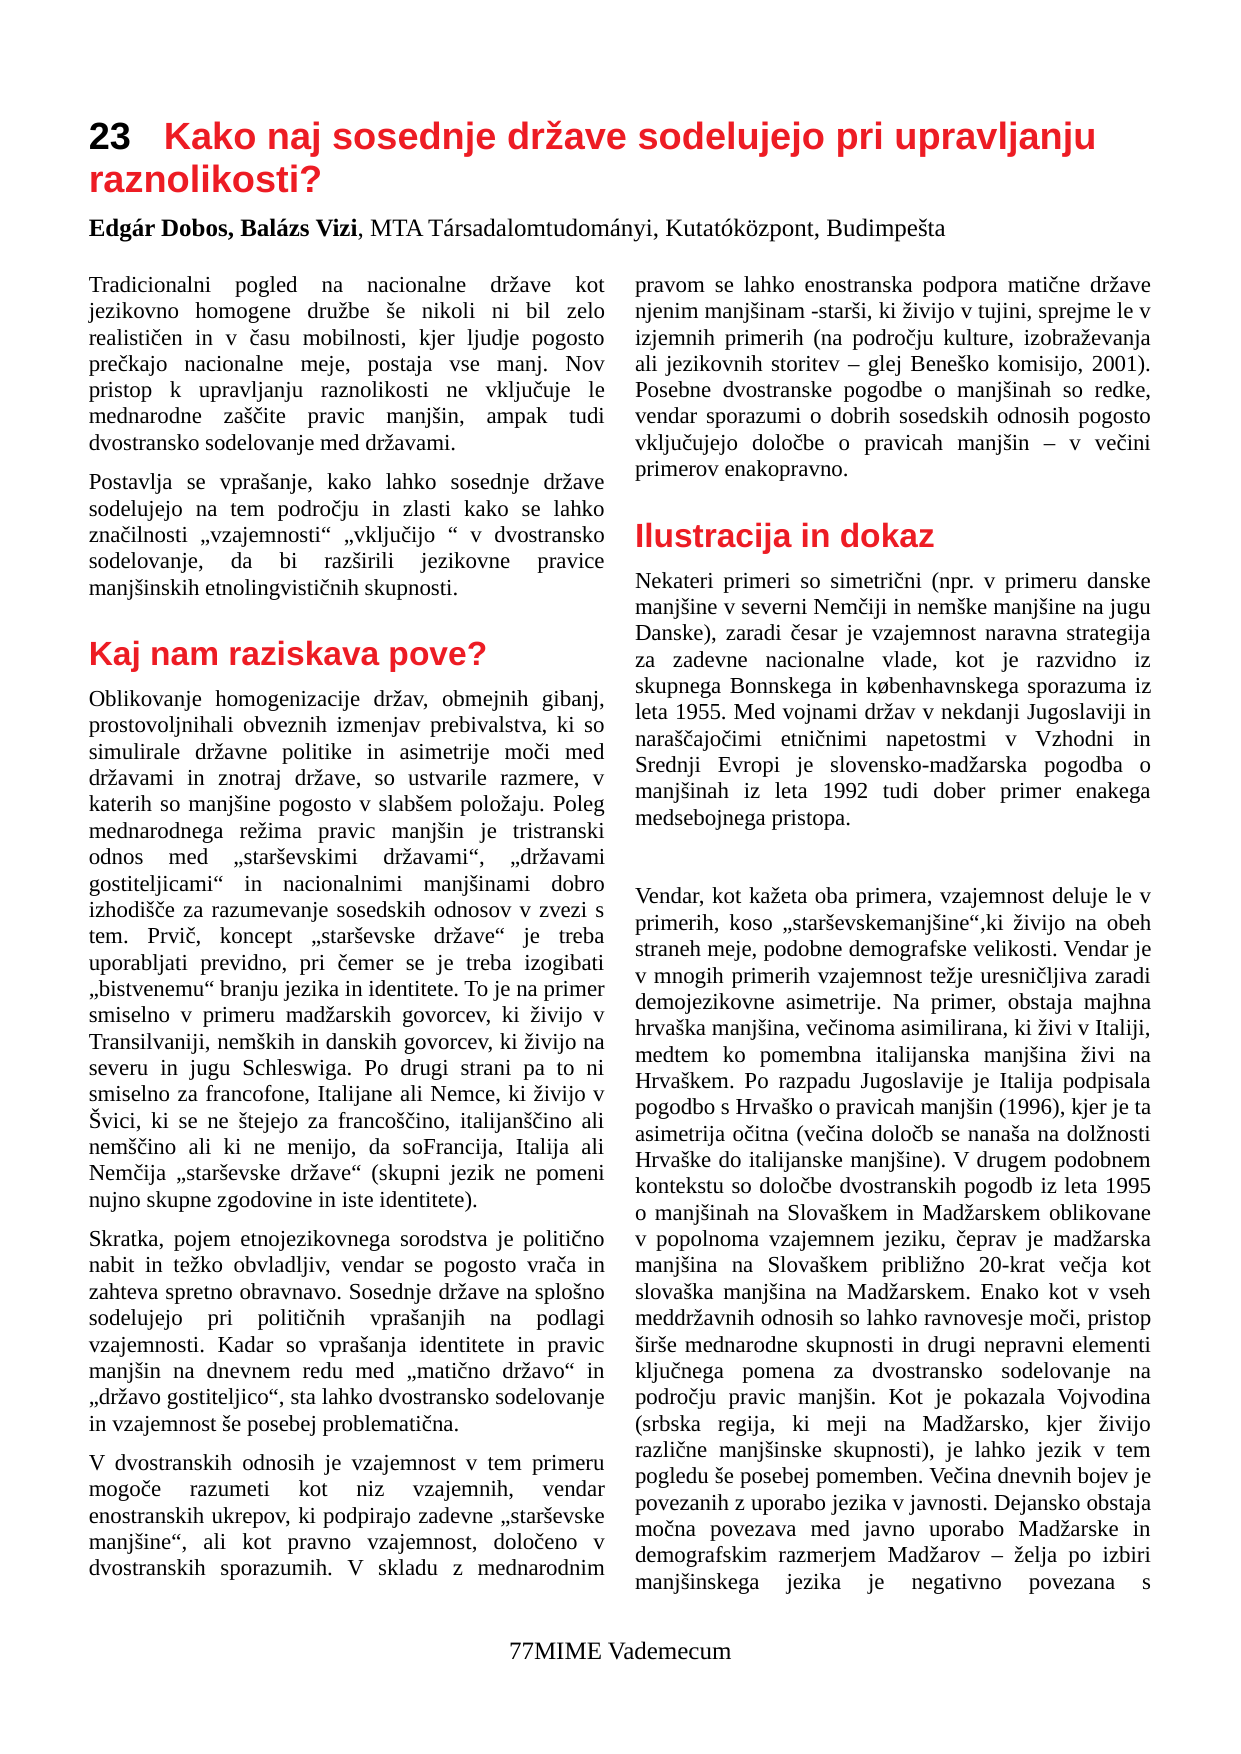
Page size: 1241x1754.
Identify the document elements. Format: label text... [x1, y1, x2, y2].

text Postavlja se vprašanje, kako lahko sosednje države sodelujejo na tem področju in zlasti kako se lahko značilnosti „vzajemnosti“ „vključijo “ v dvostransko sodelovanje, da bi razširili jezikovne pravice manjšinskih etnolingvističnih skupnosti. [88, 468, 605, 600]
text Nekateri primeri so simetrični (npr. v primeru danske manjšine v severni Nemčiji in nemške manjšine na jugu Danske), zaradi česar je vzajemnost naravna strategija za zadevne nacionalne vlade, kot je razvidno iz skupnega Bonnskega in københavnskega sporazuma iz leta 1955. Med vojnami držav v nekdanji Jugoslaviji in naraščajočimi etničnimi napetostmi v Vzhodni in Srednji Evropi je slovensko-madžarska pogodba o manjšinah iz leta 1992 tudi dober primer enakega medsebojnega pristopa. [635, 567, 1152, 830]
text Skratka, pojem etnojezikovnega sorodstva je politično nabit in težko obvladljiv, vendar se pogosto vrača in zahteva spretno obravnavo. Sosednje države na splošno sodelujejo pri političnih vprašanjih na podlagi vzajemnosti. Kadar so vprašanja identitete in pravic manjšin na dnevnem redu med „matično državo“ in „državo gostiteljico“, sta lahko dvostransko sodelovanje in vzajemnost še posebej problematična. [88, 1225, 605, 1436]
text Tradicionalni pogled na nacionalne države kot jezikovno homogene družbe še nikoli ni bil zelo realističen in v času mobilnosti, kjer ljudje pogosto prečkajo nacionalne meje, postaja vse manj. Nov pristop k upravljanju raznolikosti ne vključuje le mednarodne zaščite pravic manjšin, ampak tudi dvostransko sodelovanje med državami. [88, 271, 605, 455]
subtitle Ilustracija in dokaz [635, 516, 1152, 554]
text pravom se lahko enostranska podpora matične države njenim manjšinam -starši, ki živijo v tujini, sprejme le v izjemnih primerih (na področju kulture, izobraževanja ali jezikovnih storitev – glej Beneško komisijo, 2001). Posebne dvostranske pogodbe o manjšinah so redke, vendar sporazumi o dobrih sosedskih odnosih pogosto vključujejo določbe o pravicah manjšin – v večini primerov enakopravno. [635, 271, 1152, 482]
subtitle Kaj nam raziskava pove? [88, 634, 605, 673]
subtitle Kako naj sosednje države sodelujejo pri upravljanju raznolikosti? [88, 113, 1152, 201]
text V dvostranskih odnosih je vzajemnost v tem primeru mogoče razumeti kot niz vzajemnih, vendar enostranskih ukrepov, ki podpirajo zadevne „starševske manjšine“, ali kot pravno vzajemnost, določeno v dvostranskih sporazumih. V skladu z mednarodnim [88, 1449, 605, 1581]
text Vendar, kot kažeta oba primera, vzajemnost deluje le v primerih, koso „starševskemanjšine“,ki živijo na obeh straneh meje, podobne demografske velikosti. Vendar je v mnogih primerih vzajemnost težje uresničljiva zaradi demojezikovne asimetrije. Na primer, obstaja majhna hrvaška manjšina, večinoma asimilirana, ki živi v Italiji, medtem ko pomembna italijanska manjšina živi na Hrvaškem. Po razpadu Jugoslavije je Italija podpisala pogodbo s Hrvaško o pravicah manjšin (1996), kjer je ta asimetrija očitna (večina določb se nanaša na dolžnosti Hrvaške do italijanske manjšine). V drugem podobnem kontekstu so določbe dvostranskih pogodb iz leta 1995 o manjšinah na Slovaškem in Madžarskem oblikovane v popolnoma vzajemnem jeziku, čeprav je madžarska manjšina na Slovaškem približno 20-krat večja kot slovaška manjšina na Madžarskem. Enako kot v vseh meddržavnih odnosih so lahko ravnovesje moči, pristop širše mednarodne skupnosti in drugi nepravni elementi ključnega pomena za dvostransko sodelovanje na področju pravic manjšin. Kot je pokazala Vojvodina (srbska regija, ki meji na Madžarsko, kjer živijo različne manjšinske skupnosti), je lahko jezik v tem pogledu še posebej pomemben. Večina dnevnih bojev je povezanih z uporabo jezika v javnosti. Dejansko obstaja močna povezava med javno uporabo Madžarske in demografskim razmerjem Madžarov – želja po izbiri manjšinskega jezika je negativno povezana s [635, 883, 1152, 1594]
text Edgár Dobos, Balázs Vizi, MTA Társadalomtudományi, Kutatóközpont, Budimpešta [88, 213, 1152, 242]
text Oblikovanje homogenizacije držav, obmejnih gibanj, prostovoljnihali obveznih izmenjav prebivalstva, ki so simulirale državne politike in asimetrije moči med državami in znotraj države, so ustvarile razmere, v katerih so manjšine pogosto v slabšem položaju. Poleg mednarodnega režima pravic manjšin je tristranski odnos med „starševskimi državami“, „državami gostiteljicami“ in nacionalnimi manjšinami dobro izhodišče za razumevanje sosedskih odnosov v zvezi s tem. Prvič, koncept „starševske države“ je treba uporabljati previdno, pri čemer se je treba izogibati „bistvenemu“ branju jezika in identitete. To je na primer smiselno v primeru madžarskih govorcev, ki živijo v Transilvaniji, nemških in danskih govorcev, ki živijo na severu in jugu Schleswiga. Po drugi strani pa to ni smiselno za francofone, Italijane ali Nemce, ki živijo v Švici, ki se ne štejejo za francoščino, italijanščino ali nemščino ali ki ne menijo, da soFrancija, Italija ali Nemčija „starševske države“ (skupni jezik ne pomeni nujno skupne zgodovine in iste identitete). [88, 685, 605, 1212]
